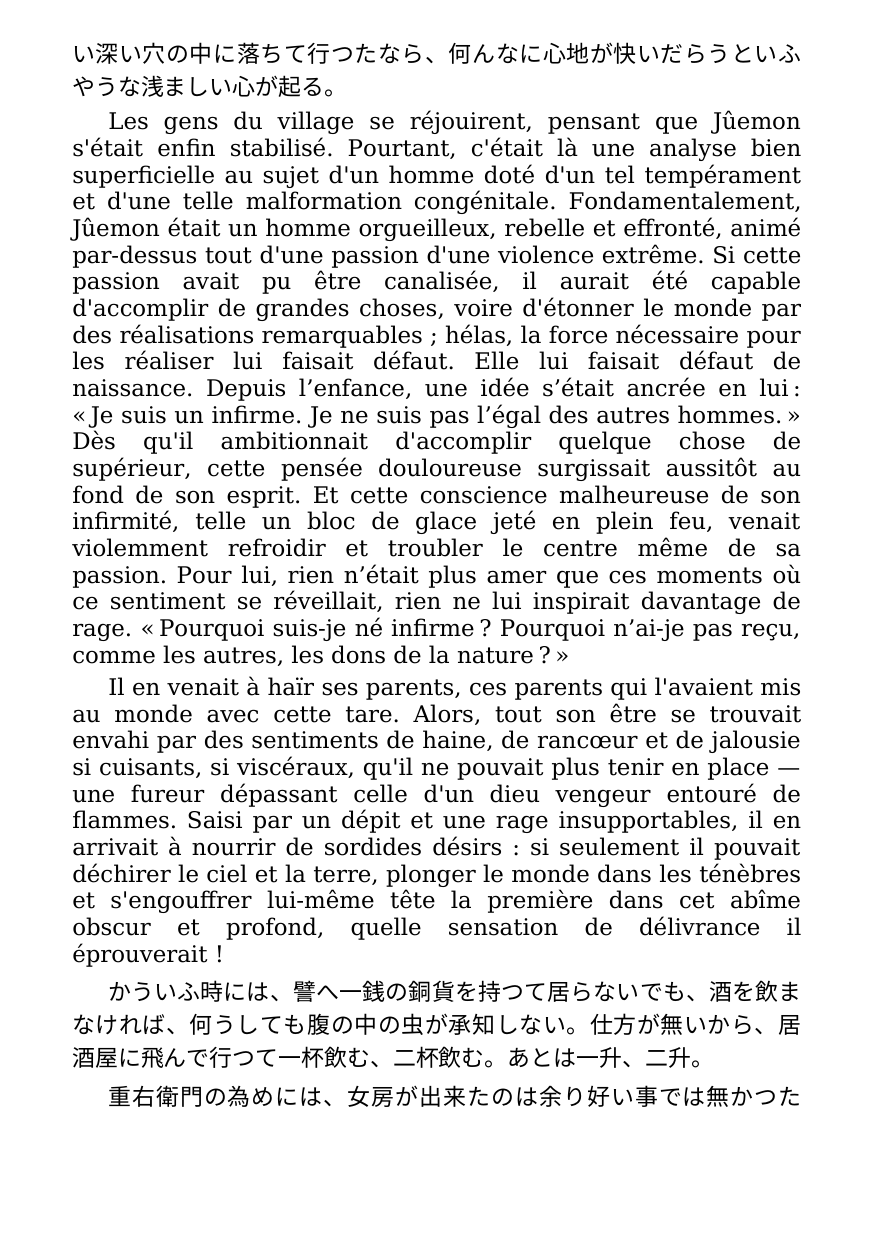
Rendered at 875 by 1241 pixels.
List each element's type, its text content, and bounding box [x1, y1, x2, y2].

text かういふ時には、譬へ一銭の銅貨を持つて居らないでも、酒を飲まなければ、何うしても腹の中の虫が承知しない。仕方が無いから、居酒屋に飛んで行つて一杯飲む、二杯飲む。あとは一升、二升。 [72, 974, 802, 1073]
text Les gens du village se réjouirent, pensant que Jûemon s'était enfin stabilisé. Pourtant, c'était là une analyse bien superficielle au sujet d'un homme doté d'un tel tempérament et d'une telle malformation congénitale. Fondamentalement, Jûemon était un homme orgueilleux, rebelle et effronté, animé par-dessus tout d'une passion d'une violence extrême. Si cette passion avait pu être canalisée, il aurait été capable d'accomplir de grandes choses, voire d'étonner le monde par des réalisations remarquables ; hélas, la force nécessaire pour les réaliser lui faisait défaut. Elle lui faisait défaut de naissance. Depuis l’enfance, une idée s’était ancrée en lui : « Je suis un infirme. Je ne suis pas l’égal des autres hommes. » Dès qu'il ambitionnait d'accomplir quelque chose de supérieur, cette pensée douloureuse surgissait aussitôt au fond de son esprit. Et cette conscience malheureuse de son infirmité, telle un bloc de glace jeté en plein feu, venait violemment refroidir et troubler le centre même de sa passion. Pour lui, rien n’était plus amer que ces moments où ce sentiment se réveillait, rien ne lui inspirait davantage de rage. « Pourquoi suis-je né infirme ? Pourquoi n’ai-je pas reçu, comme les autres, les dons de la nature ? » [72, 108, 802, 668]
text 重右衛門の為めには、女房が出来たのは余り好い事では無かつた [72, 1079, 802, 1112]
text Il en venait à haïr ses parents, ces parents qui l'avaient mis au monde avec cette tare. Alors, tout son être se trouvait envahi par des sentiments de haine, de rancœur et de jalousie si cuisants, si viscéraux, qu'il ne pouvait plus tenir en place — une fureur dépassant celle d'un dieu vengeur entouré de flammes. Saisi par un dépit et une rage insupportables, il en arrivait à nourrir de sordides désirs : si seulement il pouvait déchirer le ciel et la terre, plonger le monde dans les ténèbres et s'engouffrer lui-même tête la première dans cet abîme obscur et profond, quelle sensation de délivrance il éprouverait ! [72, 674, 802, 968]
text い深い穴の中に落ちて行つたなら、何んなに心地が快いだらうといふやうな浅ましい心が起る。 [72, 36, 802, 102]
